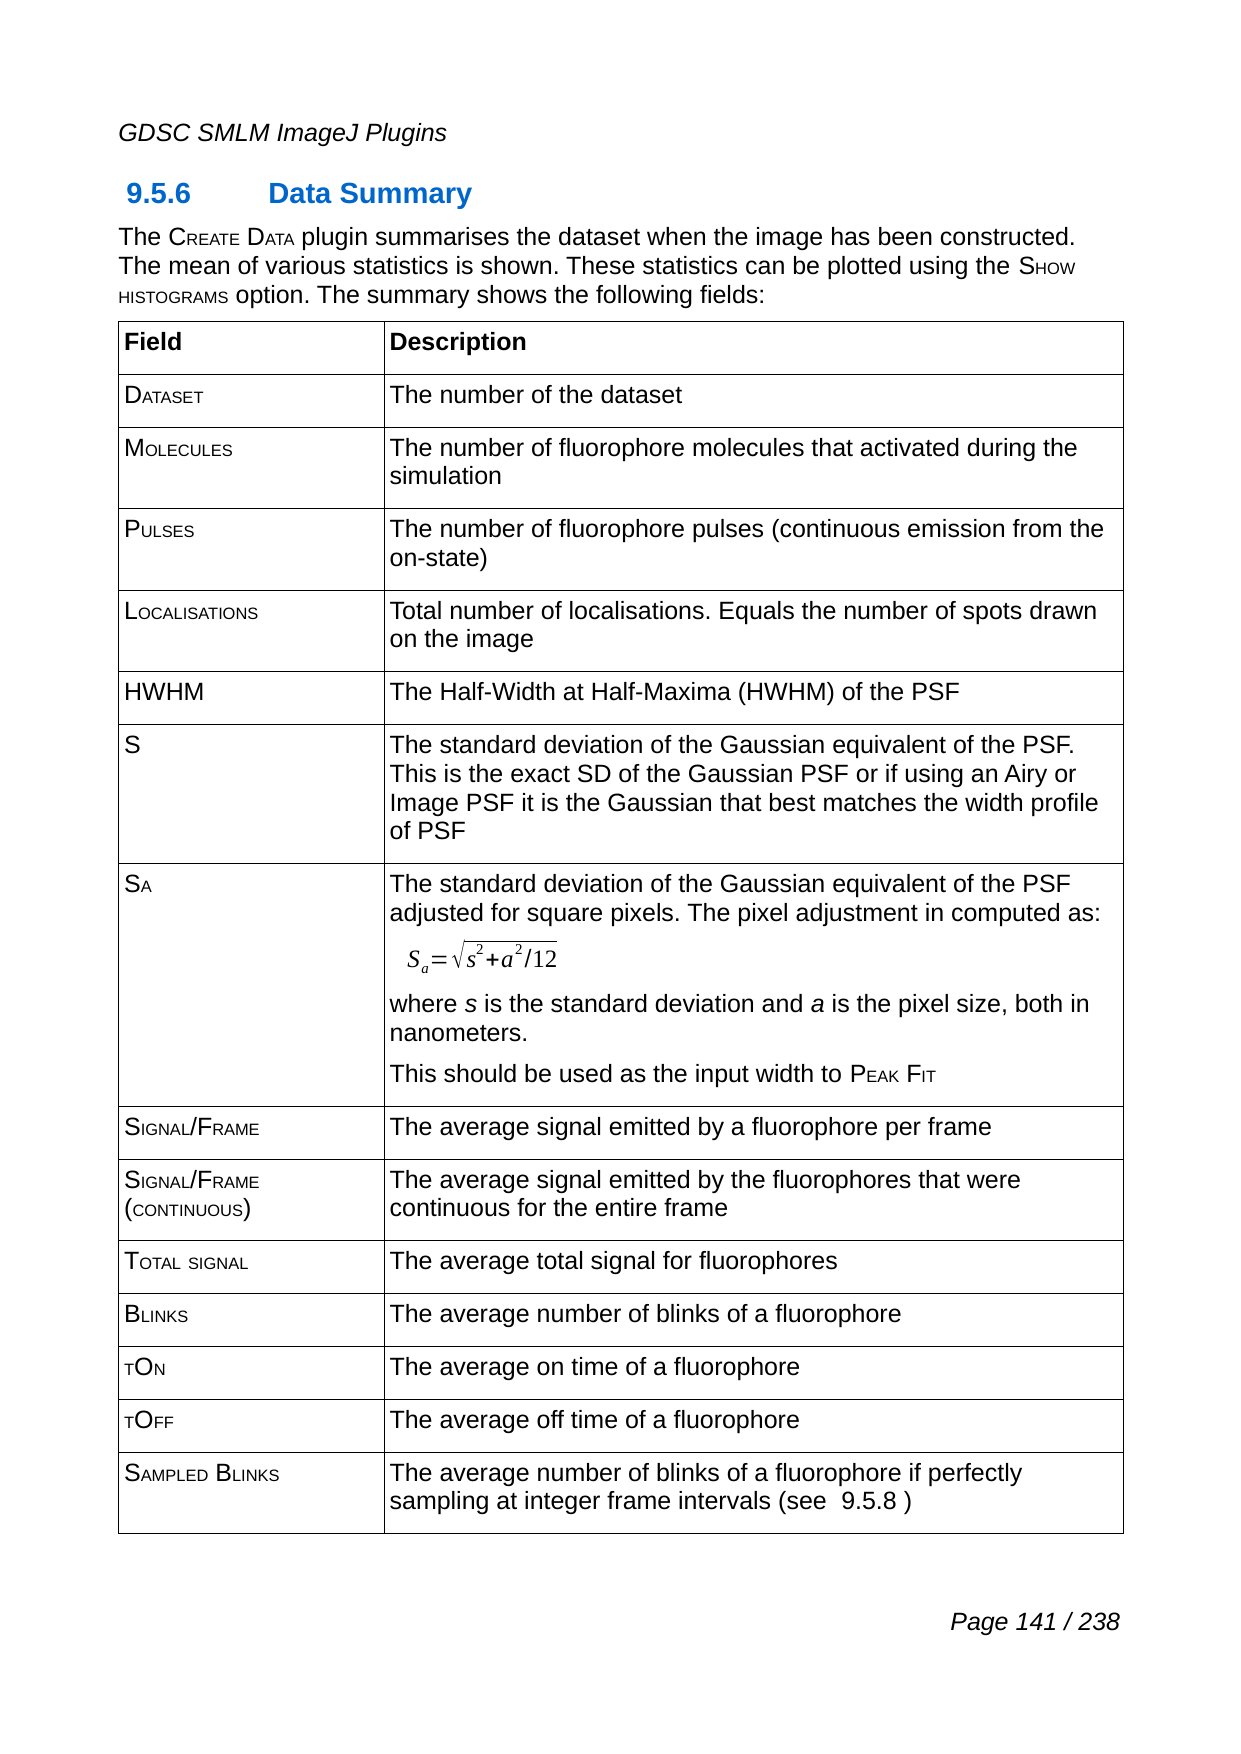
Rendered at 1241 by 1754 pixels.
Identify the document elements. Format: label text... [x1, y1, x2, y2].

text The Create Data plugin summarises the dataset when the image has been constructed. The mean of various statistics is shown. These statistics can be plotted using the Show histograms option. The summary shows the following fields: [118, 222, 1122, 309]
table_cell The number of fluorophore pulses (continuous emission from the on-state) [385, 509, 1123, 590]
table_cell Sampled Blinks [119, 1453, 384, 1533]
table_cell Signal/Frame [119, 1107, 384, 1159]
table_cell Sa [119, 864, 384, 1106]
table_cell Pulses [119, 509, 384, 590]
table_cell The standard deviation of the Gaussian equivalent of the PSF adjusted for square pixels. The pixel adjustment in computed as: where s is the standard deviation and a is the pixel size, both in nanometers. This should be used as the input width to Peak Fit [385, 864, 1123, 1106]
table_cell The average total signal for fluorophores [385, 1241, 1123, 1293]
table_cell Dataset [119, 375, 384, 427]
table_cell Signal/Frame (continuous) [119, 1160, 384, 1240]
table_cell Molecules [119, 428, 384, 508]
table_cell The average off time of a fluorophore [385, 1400, 1123, 1452]
table_cell Total number of localisations. Equals the number of spots drawn on the image [385, 591, 1123, 671]
table_cell Localisations [119, 591, 384, 671]
table_cell Total signal [119, 1241, 384, 1293]
table_cell The average signal emitted by a fluorophore per frame [385, 1107, 1123, 1159]
table_cell The average number of blinks of a fluorophore [385, 1294, 1123, 1346]
table_cell The number of fluorophore molecules that activated during the simulation [385, 428, 1123, 508]
table_cell tOff [119, 1400, 384, 1452]
table_cell The average signal emitted by the fluorophores that were continuous for the entire frame [385, 1160, 1123, 1240]
table_cell The number of the dataset [385, 375, 1123, 427]
table_cell The average number of blinks of a fluorophore if perfectly sampling at integer frame intervals (see 9.5.8) [385, 1453, 1123, 1533]
table_cell The Half-Width at Half-Maxima (HWHM) of the PSF [385, 672, 1123, 724]
table_cell S [119, 725, 384, 863]
table_header Description [385, 322, 1123, 374]
table_cell The standard deviation of the Gaussian equivalent of the PSF. This is the exact SD of the Gaussian PSF or if using an Airy or Image PSF it is the Gaussian that best matches the width profile of PSF [385, 725, 1123, 863]
table_cell Blinks [119, 1294, 384, 1346]
table_cell HWHM [119, 672, 384, 724]
table_cell tOn [119, 1347, 384, 1399]
table_header Field [119, 322, 384, 374]
table_cell The average on time of a fluorophore [385, 1347, 1123, 1399]
subtitle Data Summary [118, 176, 1122, 210]
